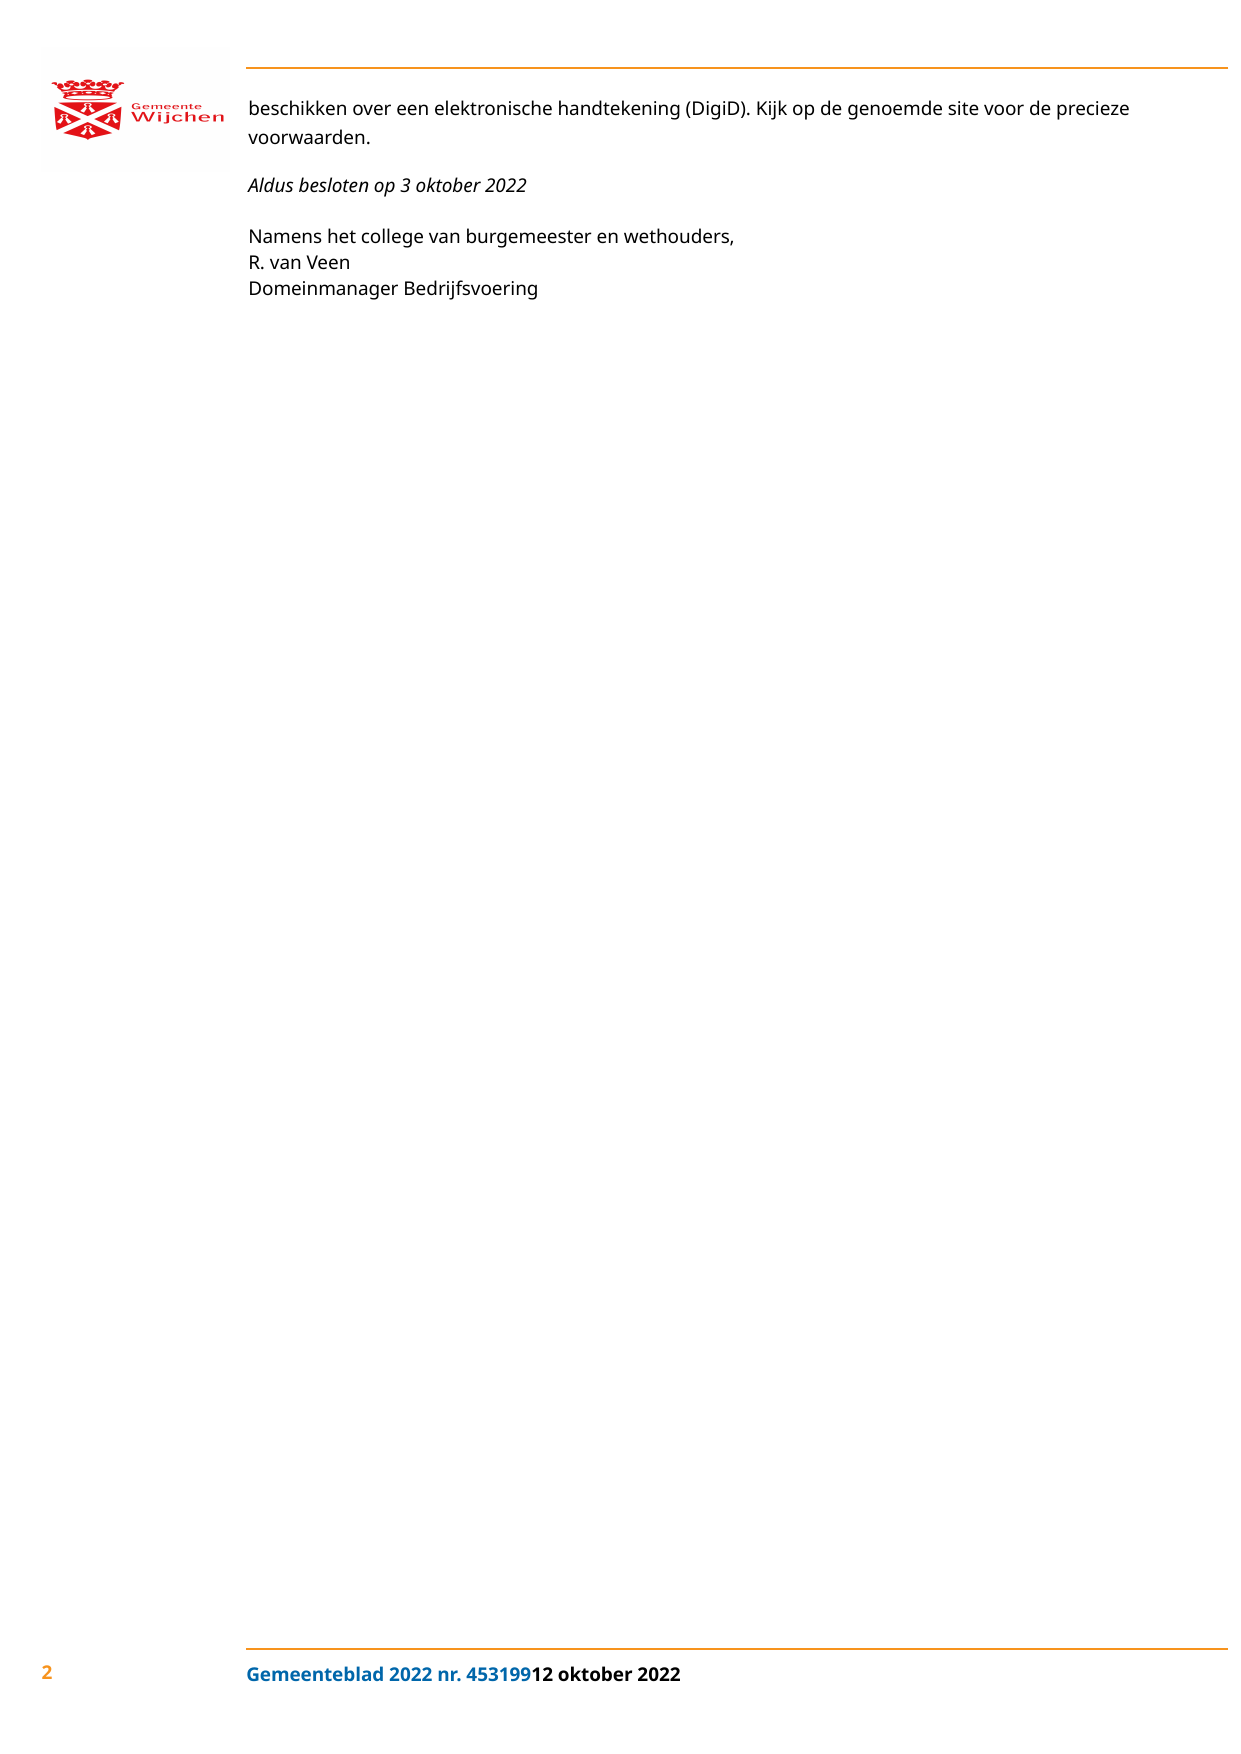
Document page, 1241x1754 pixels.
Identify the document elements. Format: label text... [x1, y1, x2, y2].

text beschikken over een elektronische handtekening (DigiD). Kijk op de genoemde site voor de precieze voorwaarden. [248, 95, 1152, 150]
picture [41, 47, 231, 172]
text Namens het college van burgemeester en wethouders, [248, 224, 1152, 249]
text Domeinmanager Bedrijfsvoering [248, 275, 1152, 301]
text Aldus besloten op 3 oktober 2022 [248, 172, 1152, 198]
text R. van Veen [248, 249, 1152, 275]
